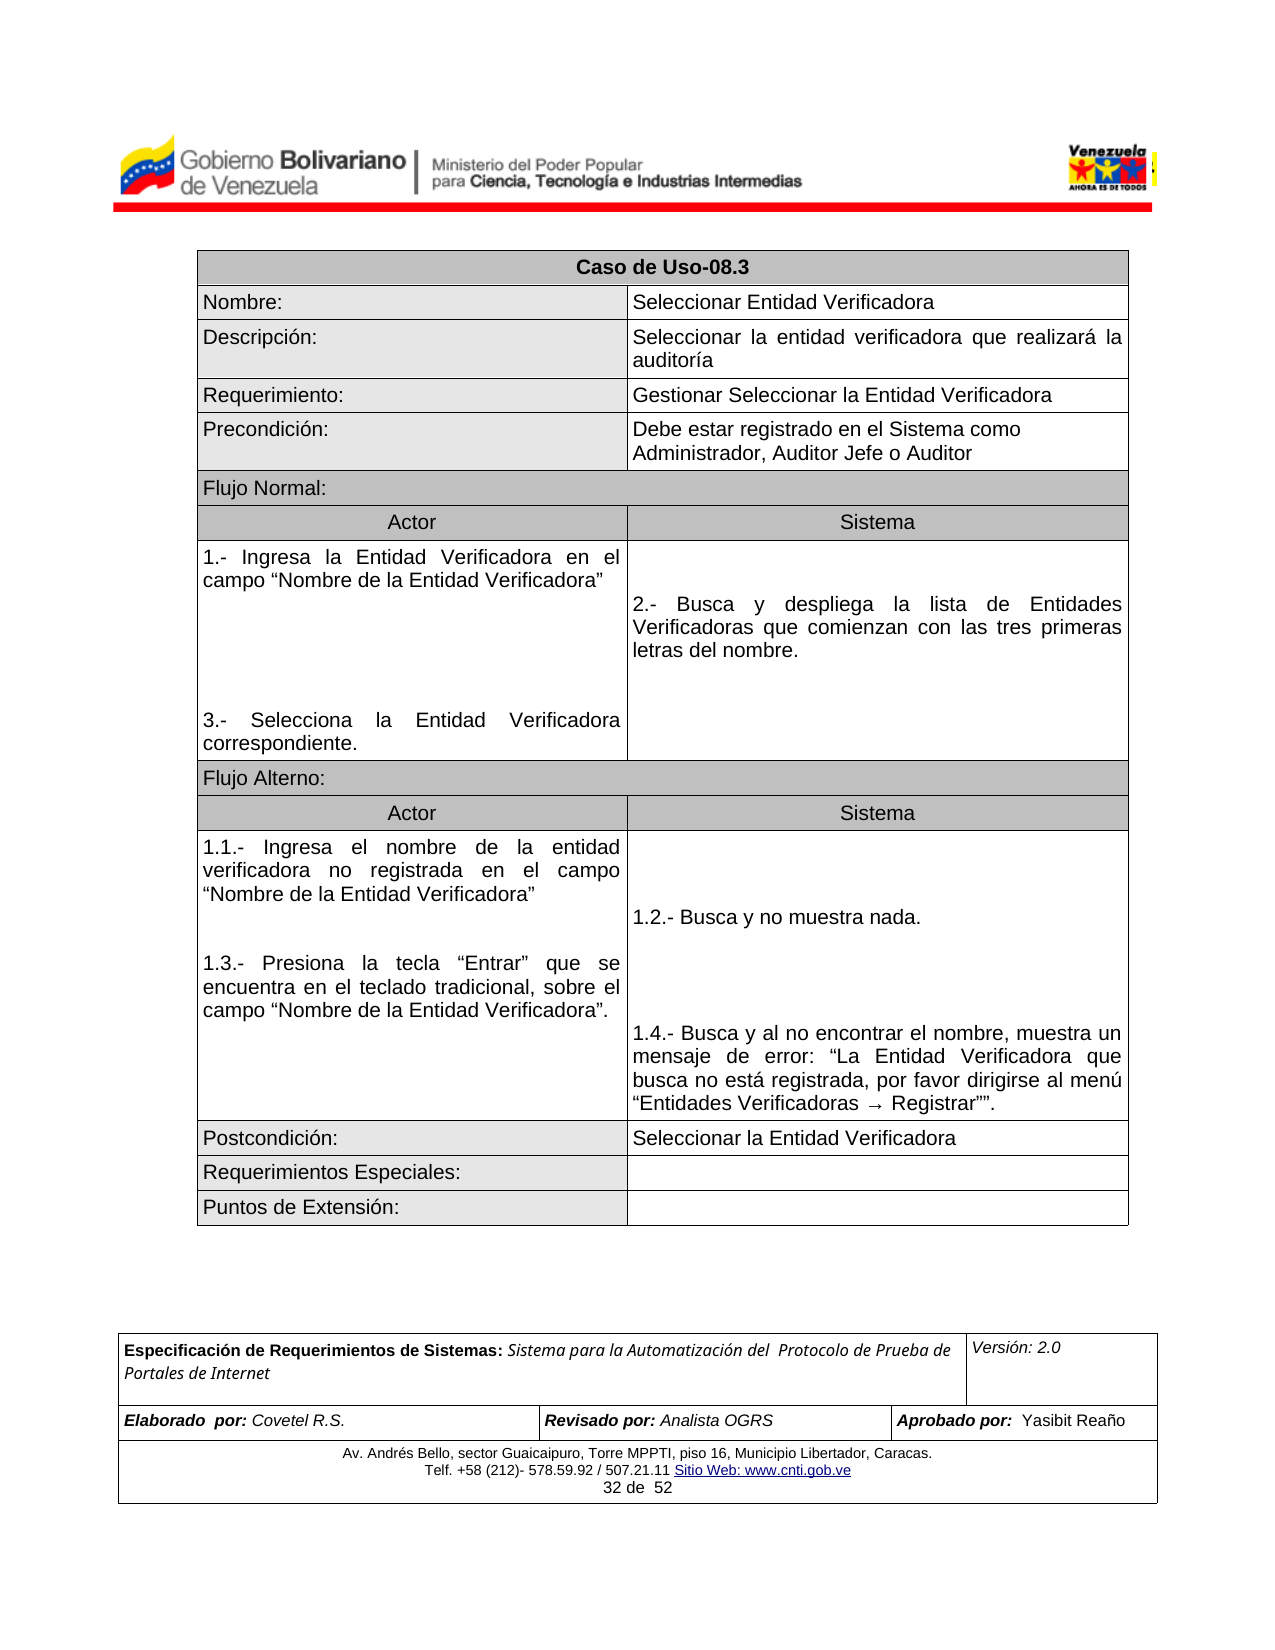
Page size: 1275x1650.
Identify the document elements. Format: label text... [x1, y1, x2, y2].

table_cell Seleccionar la entidad verificadora que realizará la auditoría [628, 320, 1128, 377]
table_cell Requerimiento: [198, 379, 627, 412]
table_header Caso de Uso-08.3 [198, 251, 1128, 284]
table_cell Descripción: [198, 320, 627, 377]
table_cell 2.- Busca y despliega la lista de Entidades Verificadoras que comienzan con las tres primeras letras del nombre. [628, 541, 1128, 760]
table_cell [628, 1191, 1128, 1225]
table_cell Requerimientos Especiales: [198, 1156, 627, 1190]
table_cell Debe estar registrado en el Sistema como Administrador, Auditor Jefe o Auditor [628, 413, 1128, 470]
table_cell 1.- Ingresa la Entidad Verificadora en el campo “Nombre de la Entidad Verificadora” 3.- Selecciona la Entidad Verificadora correspondiente. [198, 541, 627, 760]
table_cell [628, 1156, 1128, 1190]
table_cell Postcondición: [198, 1121, 627, 1155]
table_cell 1.1.- Ingresa el nombre de la entidad verificadora no registrada en el campo “Nombre de la Entidad Verificadora” 1.3.- Presiona la tecla “Entrar” que se encuentra en el teclado tradicional, sobre el campo “Nombre de la Entidad Verificadora”. [198, 831, 627, 1120]
table_cell Precondición: [198, 413, 627, 470]
picture [113, 126, 1153, 212]
table_cell Puntos de Extensión: [198, 1191, 627, 1225]
table_cell Seleccionar Entidad Verificadora [628, 286, 1128, 319]
table_cell 1.2.- Busca y no muestra nada. 1.4.- Busca y al no encontrar el nombre, muestra un mensaje de error: “La Entidad Verificadora que busca no está registrada, por favor dirigirse al menú “Entidades Verificadoras → Registrar””. [628, 831, 1128, 1120]
table_cell Actor [198, 506, 627, 540]
table_cell Nombre: [198, 286, 627, 319]
table_cell Sistema [628, 506, 1128, 540]
table_cell Actor [198, 796, 627, 830]
table_cell Gestionar Seleccionar la Entidad Verificadora [628, 379, 1128, 412]
table_cell Flujo Alterno: [198, 761, 1128, 795]
table_cell Seleccionar la Entidad Verificadora [628, 1121, 1128, 1155]
table_cell Sistema [628, 796, 1128, 830]
table_cell Flujo Normal: [198, 471, 1128, 505]
